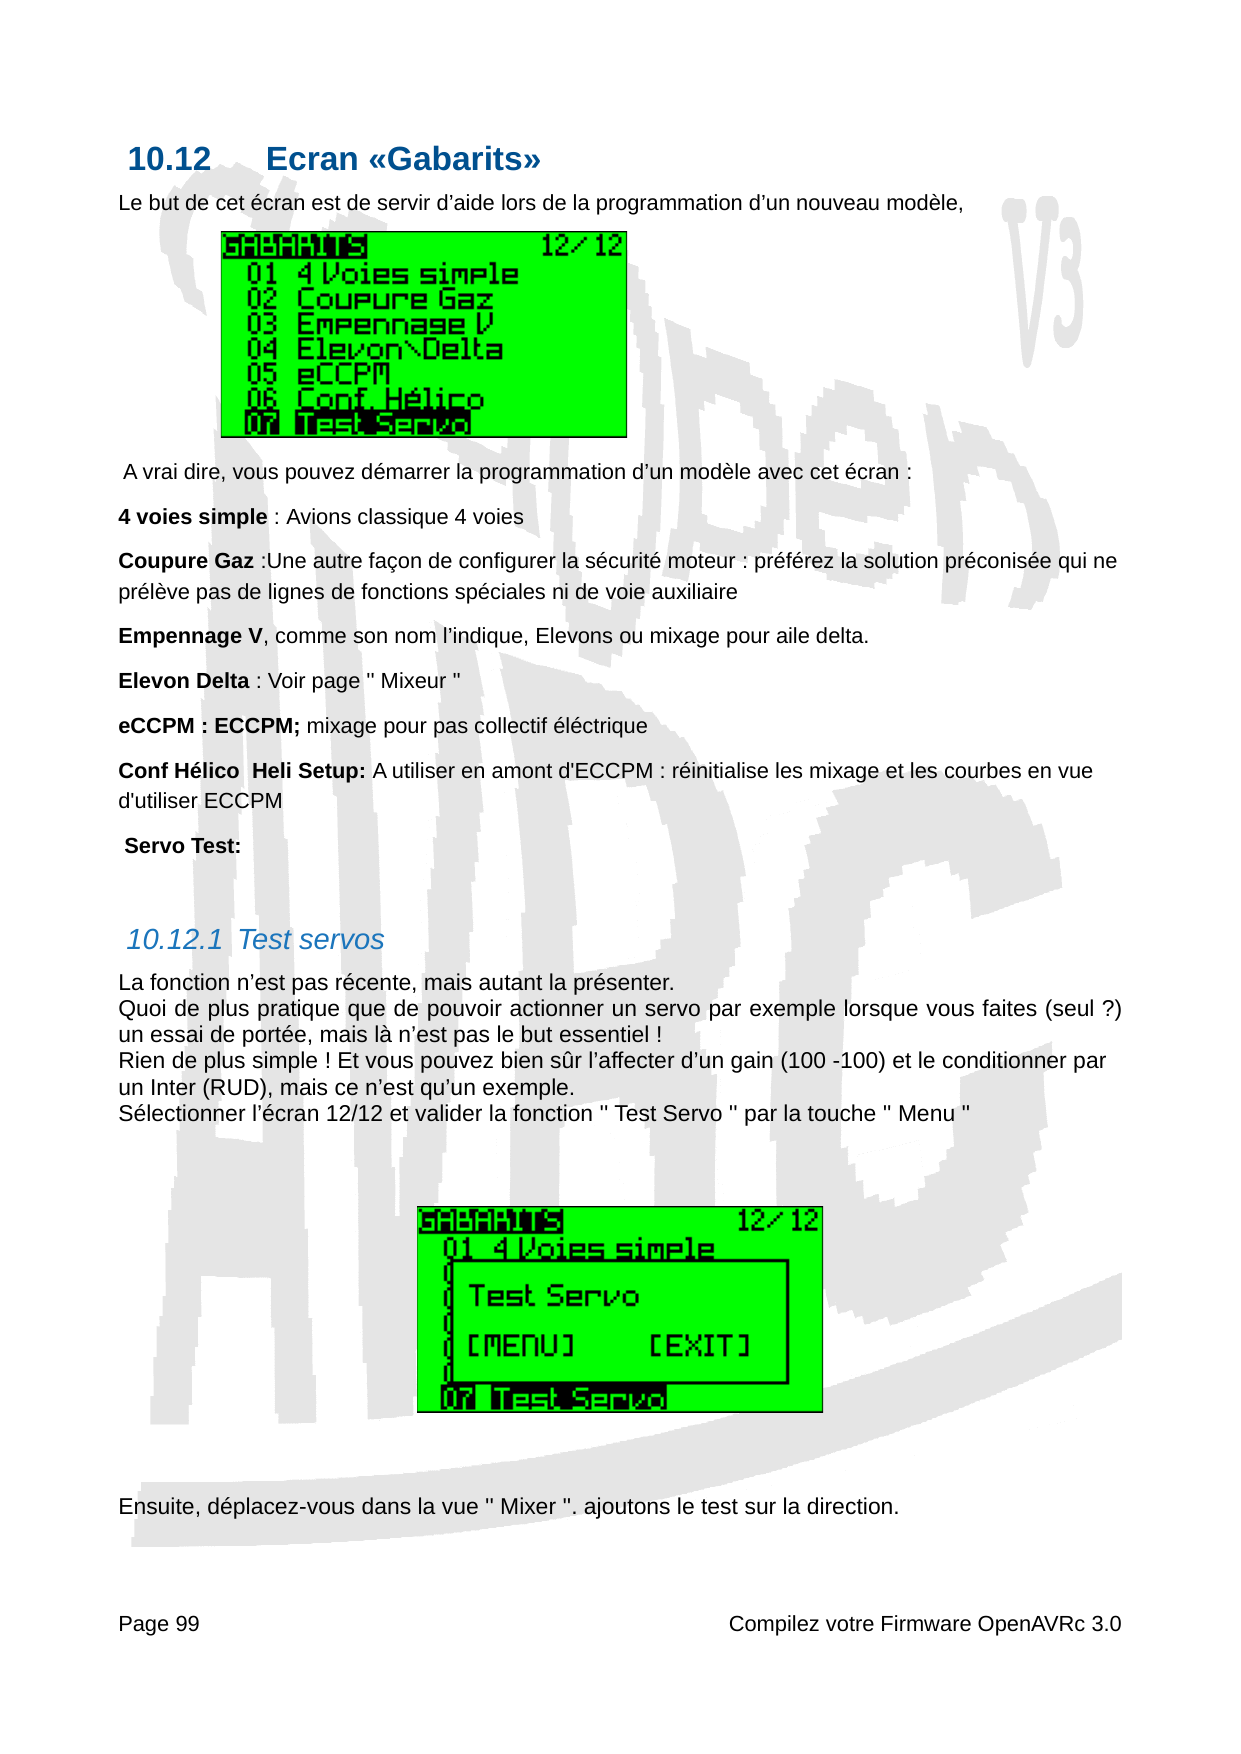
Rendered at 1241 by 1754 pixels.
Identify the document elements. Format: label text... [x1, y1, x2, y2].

picture [417, 1206, 824, 1413]
text Sélectionner l’écran 12/12 et valider la fonction '' Test Servo '' par la touche '' Menu '' [118, 1100, 1122, 1127]
text eCCPM : ECCPM; mixage pour pas collectif éléctrique [118, 713, 1122, 738]
text 4 voies simple : Avions classique 4 voies [118, 504, 1122, 529]
text Coupure Gaz :Une autre façon de configurer la sécurité moteur : préférez la solution préconisée qui ne prélève pas de lignes de fonctions spéciales ni de voie auxiliaire [118, 548, 1122, 604]
text Rien de plus simple ! Et vous pouvez bien sûr l’affecter d’un gain (100 -100) et le conditionner par un Inter (RUD), mais ce n’est qu’un exemple. [118, 1047, 1122, 1100]
text Elevon Delta : Voir page '' Mixeur '' [118, 668, 1122, 693]
subtitle Test servos [118, 922, 1122, 956]
text Servo Test: [118, 833, 1122, 858]
text Conf Hélico Heli Setup: A utiliser en amont d'ECCPM : réinitialise les mixage et les courbes en vue d'utiliser ECCPM [118, 758, 1122, 813]
text Empennage V, comme son nom l’indique, Elevons ou mixage pour aile delta. [118, 623, 1122, 649]
text Le but de cet écran est de servir d’aide lors de la programmation d’un nouveau modèle, [118, 190, 1122, 215]
subtitle Ecran «Gabarits» [118, 139, 1122, 178]
text A vrai dire, vous pouvez démarrer la programmation d’un modèle avec cet écran : [118, 459, 1122, 484]
text Ensuite, déplacez-vous dans la vue '' Mixer ''. ajoutons le test sur la direction. [118, 1493, 1122, 1519]
text Quoi de plus pratique que de pouvoir actionner un servo par exemple lorsque vous faites (seul ?) un essai de portée, mais là n’est pas le but essentiel ! [118, 995, 1122, 1047]
text La fonction n’est pas récente, mais autant la présenter. [118, 968, 1122, 995]
picture [220, 231, 628, 438]
